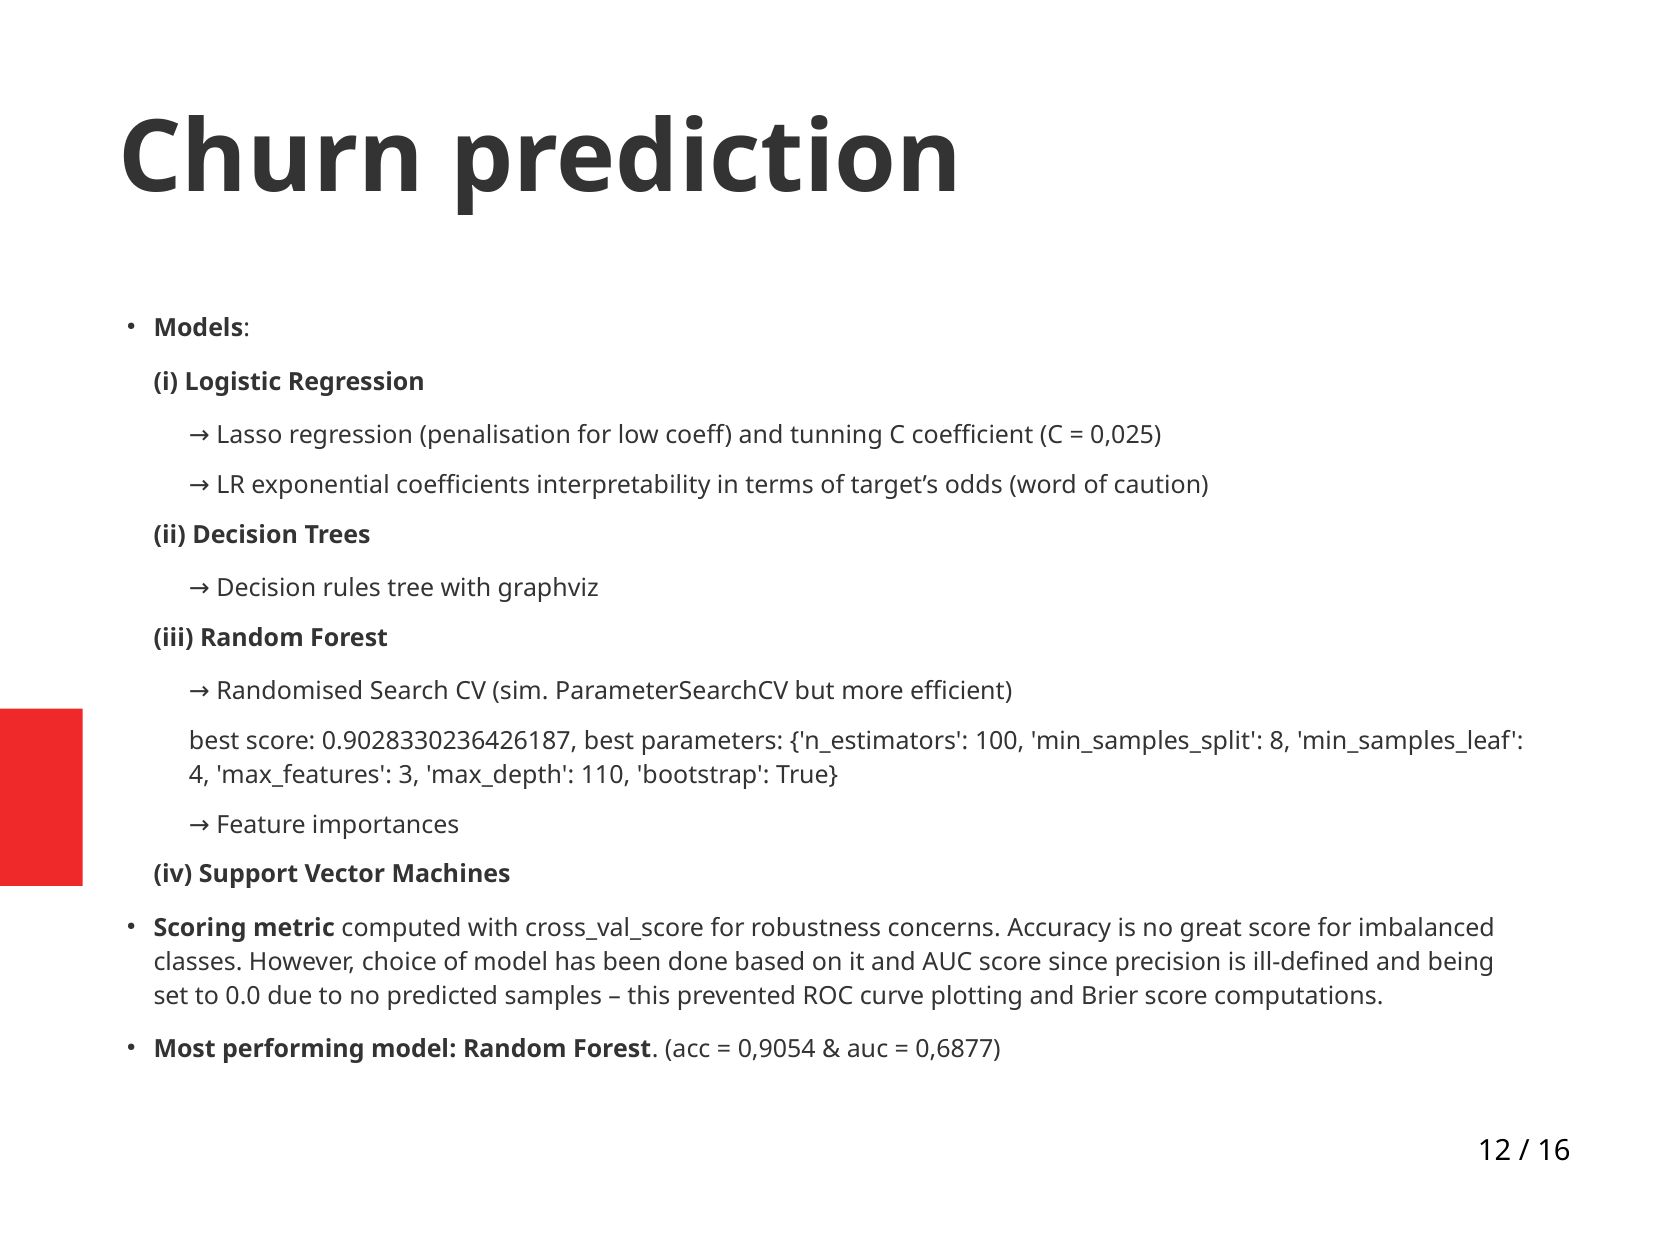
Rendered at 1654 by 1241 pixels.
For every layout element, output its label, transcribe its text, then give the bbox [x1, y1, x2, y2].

list Models: (i) Logistic Regression → Lasso regression (penalisation for low coeff) and tunning C coefficient (C = 0,025) → LR exponential coefficients interpretability in terms of target’s odds (word of caution) (ii) Decision Trees → Decision rules tree with graphviz (iii) Random Forest → Randomised Search CV (sim. ParameterSearchCV but more efficient) best score: 0.9028330236426187, best parameters: {'n_estimators': 100, 'min_samples_split': 8, 'min_samples_leaf': 4, 'max_features': 3, 'max_depth': 110, 'bootstrap': True} → Feature importances (iv) Support Vector Machines Scoring metric computed with cross_val_score for robustness concerns. Accuracy is no great score for imbalanced classes. However, choice of model has been done based on it and AUC score since precision is ill-defined and being set to 0.0 due to no predicted samples – this prevented ROC curve plotting and Brier score computations. Most performing model: Random Forest. (acc = 0,9054 & auc = 0,6877) [118, 256, 1536, 1074]
title Churn prediction [118, 49, 1571, 257]
